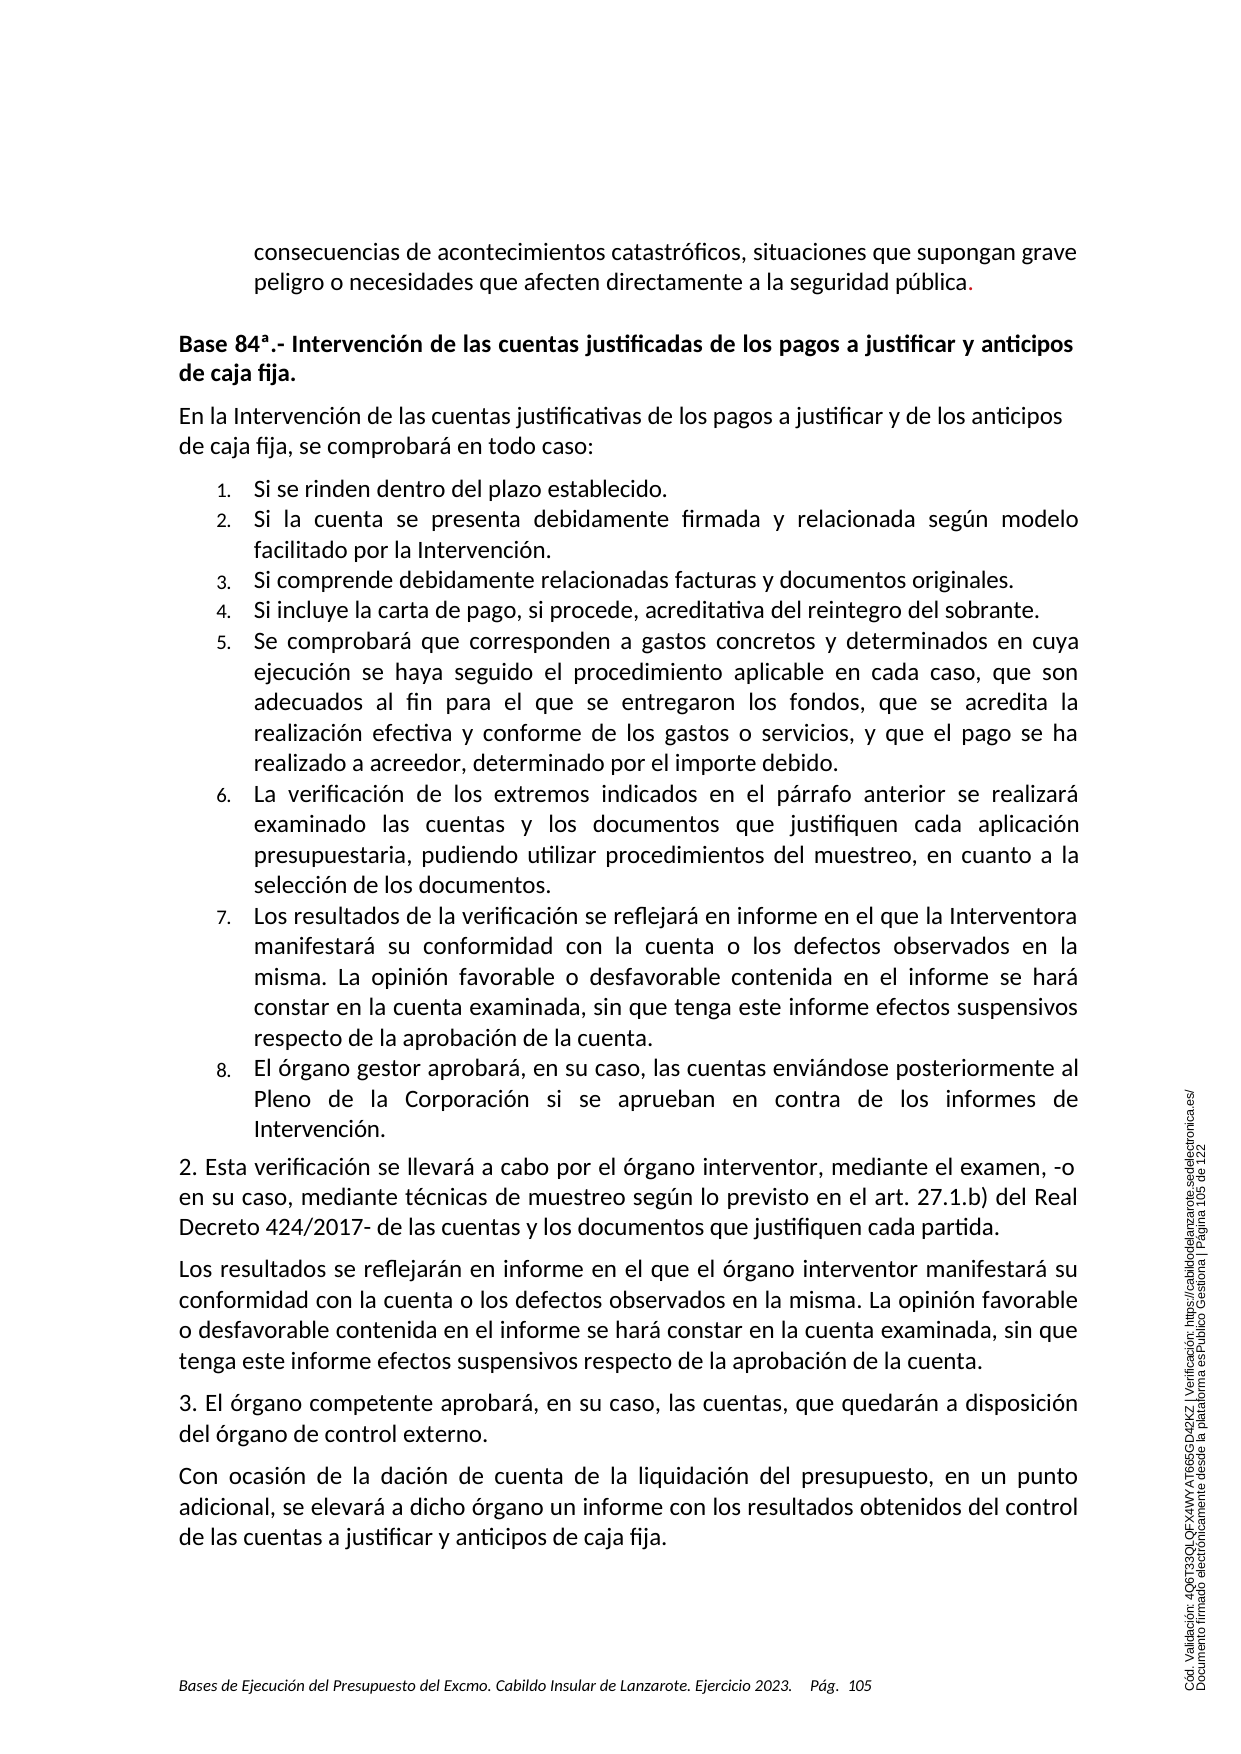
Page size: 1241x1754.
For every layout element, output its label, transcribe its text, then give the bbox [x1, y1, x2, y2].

text 1. [216, 479, 234, 502]
text 6. [216, 784, 234, 807]
text consecuencias de acontecimientos catastróficos, situaciones que supongan grave [254, 238, 1082, 266]
text 7. [216, 906, 234, 929]
text Si la cuenta se presenta debidamente firmada y relacionada según modelo facilitado por la Intervención. [254, 503, 1080, 564]
text Los resultados se reflejarán en informe en el que el órgano interventor manifestará su conformidad con la cuenta o los defectos observados en la misma. La opinión favorable o desfavorable contenida en el informe se hará constar en la cuenta examinada, sin que tenga este informe efectos suspensivos respecto de la aprobación de la cuenta. [179, 1253, 1079, 1376]
text Base 84ª.- Intervención de las cuentas justificadas de los pagos a justificar y anticipos [179, 330, 1082, 357]
text en su caso, mediante técnicas de muestreo según lo previsto en el art. 27.1.b) del Real Decreto 424/2017- de las cuentas y los documentos que justifiquen cada partida. [179, 1181, 1080, 1242]
text Si se rinden dentro del plazo establecido. [254, 476, 1082, 503]
text El órgano gestor aprobará, en su caso, las cuentas enviándose posteriormente al Pleno de la Corporación si se aprueban en contra de los informes de Intervención. [254, 1052, 1080, 1144]
text 4. [216, 599, 234, 624]
text Bases de Ejecución del Presupuesto del Excmo. Cabildo Insular de Lanzarote. Ejercicio 2023. Pág. 105 [179, 1676, 877, 1695]
text de caja fija. [179, 358, 1082, 388]
list Esta verificación se llevará a cabo por el órgano interventor, mediante el examen, -o [179, 1153, 1082, 1181]
text Se comprobará que corresponden a gastos concretos y determinados en cuya ejecución se haya seguido el procedimiento aplicable en cada caso, que son adecuados al fin para el que se entregaron los fondos, que se acredita la realización efectiva y conforme de los gastos o servicios, y que el pago se ha realizado a acreedor, determinado por el importe debido. [254, 625, 1080, 778]
text Con ocasión de la dación de cuenta de la liquidación del presupuesto, en un punto adicional, se elevará a dicho órgano un informe con los resultados obtenidos del control de las cuentas a justificar y anticipos de caja fija. [179, 1460, 1080, 1552]
text 8. [216, 1059, 234, 1082]
text 5. [216, 629, 234, 655]
text Si incluye la carta de pago, si procede, acreditativa del reintegro del sobrante. [254, 595, 1082, 625]
text Cód. Validación: 4Q6T33QLQFX4WYAT665GD42KZ | Verificación: https://cabildodelanzarote.sedelectronica.es/ Documento firmado electrónicamente desde la plataforma esPublico Gestiona | Página 105 de 122 [1183, 1073, 1208, 1694]
text Si comprende debidamente relacionadas facturas y documentos originales. [254, 564, 1082, 595]
text peligro o necesidades que afecten directamente a la seguridad pública. [254, 266, 1082, 296]
text 2. [216, 507, 234, 533]
list El órgano competente aprobará, en su caso, las cuentas, que quedarán a disposición del órgano de control externo. [179, 1387, 1080, 1448]
text 3. [216, 570, 234, 594]
text Los resultados de la verificación se reflejará en informe en el que la Interventora manifestará su conformidad con la cuenta o los defectos observados en la misma. La opinión favorable o desfavorable contenida en el informe se hará constar en la cuenta examinada, sin que tenga este informe efectos suspensivos respecto de la aprobación de la cuenta. [254, 900, 1079, 1052]
text La verificación de los extremos indicados en el párrafo anterior se realizará examinado las cuentas y los documentos que justifiquen cada aplicación presupuestaria, pudiendo utilizar procedimientos del muestreo, en cuanto a la selección de los documentos. [254, 778, 1081, 900]
text En la Intervención de las cuentas justificativas de los pagos a justificar y de los anticipos de caja fija, se comprobará en todo caso: [179, 400, 1082, 461]
